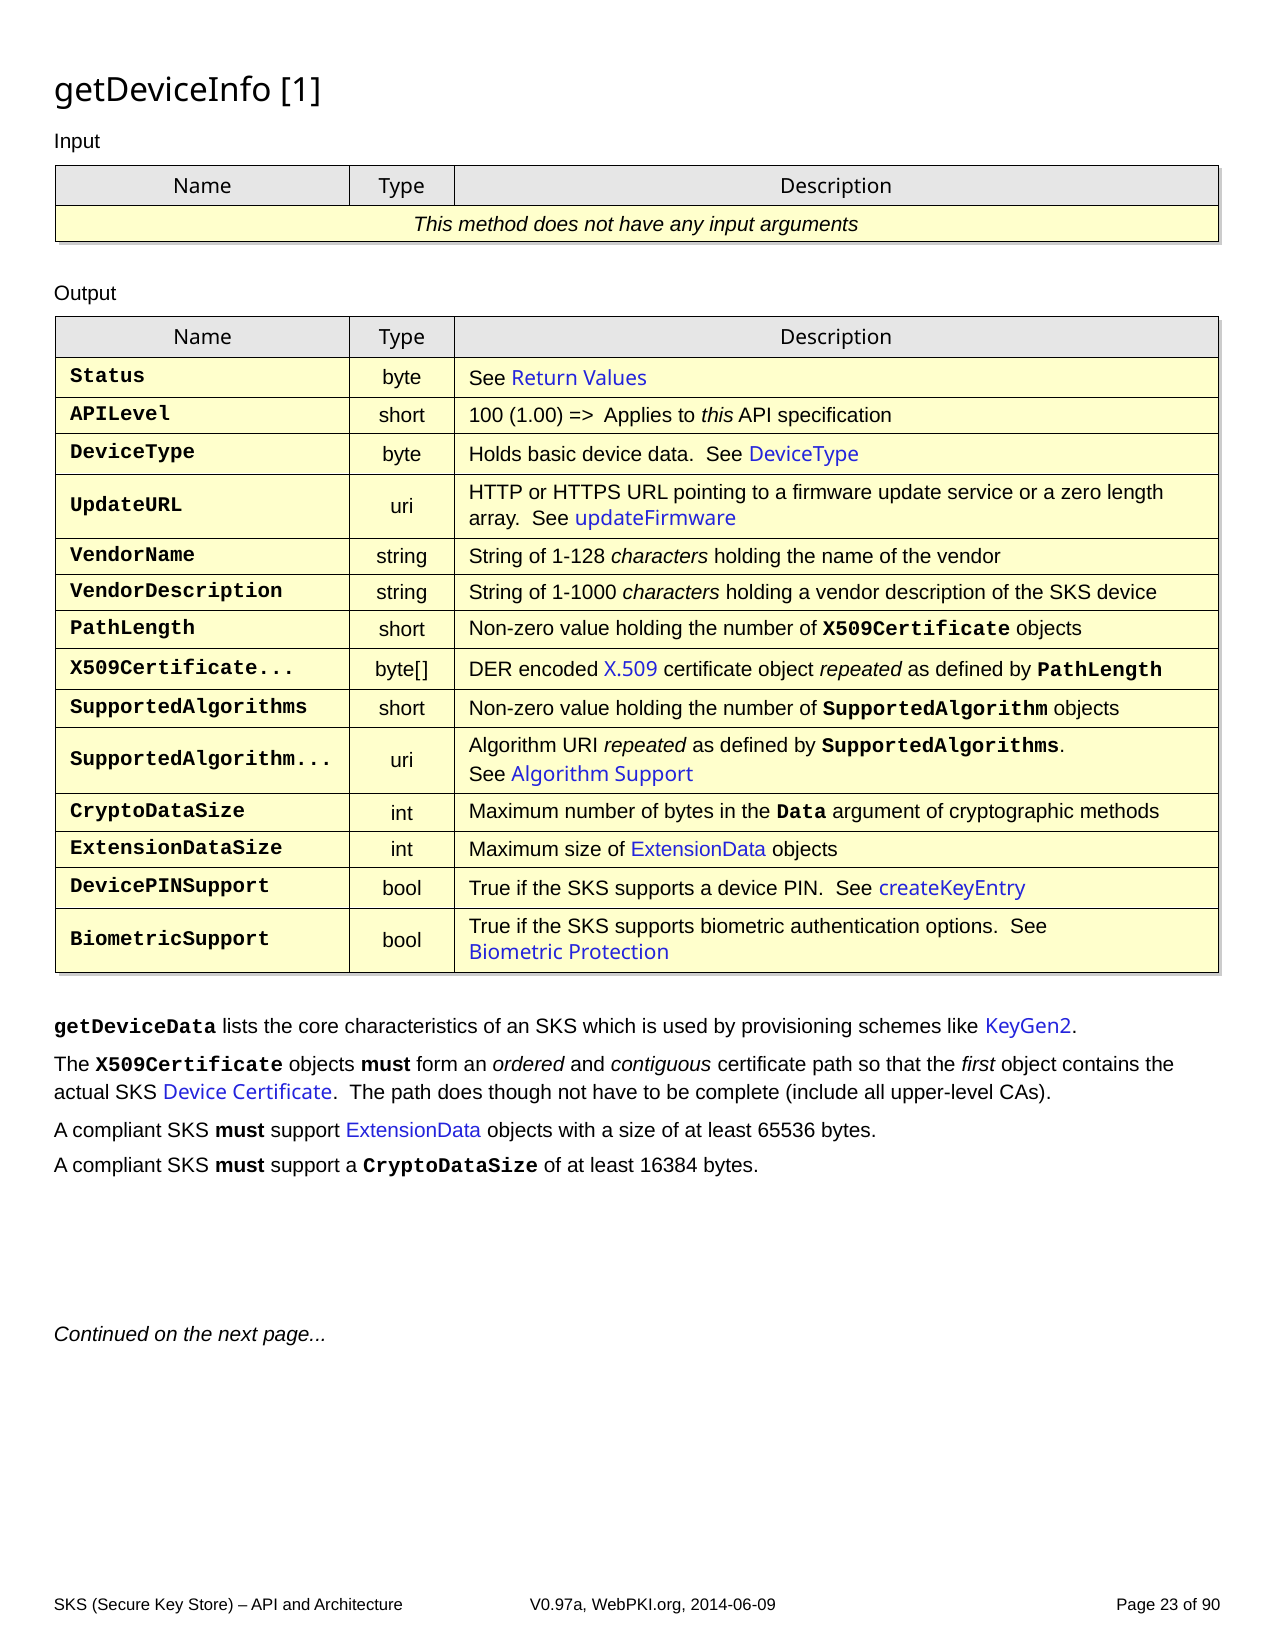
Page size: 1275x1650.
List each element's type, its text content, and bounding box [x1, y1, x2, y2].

table_cell short [350, 398, 454, 433]
text Output [54, 281, 1221, 304]
table_header Name [56, 166, 349, 205]
table_cell Non-zero value holding the number of SupportedAlgorithm objects [455, 690, 1218, 727]
table_header Description [455, 166, 1218, 205]
table_cell X509Certificate... [56, 649, 349, 689]
table_header Name [56, 317, 349, 357]
table_cell short [350, 690, 454, 727]
table_header Type [350, 317, 454, 357]
table_cell BiometricSupport [56, 909, 349, 972]
table_cell byte⁮[ ] [350, 649, 454, 689]
table_header Description [455, 317, 1218, 357]
table_cell This method does not have any input arguments [56, 206, 1218, 241]
table_cell String of 1-128 characters holding the name of the vendor [455, 539, 1218, 574]
text The X509Certificate objects must form an ordered and contiguous certificate path so that the first object contains the actual SKS Device Certificate. The path does though not have to be complete (include all upper-level CAs). [54, 1052, 1221, 1106]
table_cell short [350, 611, 454, 648]
table_cell bool [350, 868, 454, 907]
table_cell byte [350, 434, 454, 473]
table_cell UpdateURL [56, 475, 349, 538]
table_cell HTTP or HTTPS URL pointing to a firmware update service or a zero length array. See updateFirmware [455, 475, 1218, 538]
table_cell SupportedAlgorithms [56, 690, 349, 727]
table_cell True if the SKS supports biometric authentication options. See Biometric Protection [455, 909, 1218, 972]
table_cell Algorithm URI repeated as defined by SupportedAlgorithms. See Algorithm Support [455, 728, 1218, 793]
text Continued on the next page... [54, 1322, 1221, 1346]
table_cell VendorName [56, 539, 349, 574]
table_cell DeviceType [56, 434, 349, 473]
table_cell DER encoded X.509 certificate object repeated as defined by PathLength [455, 649, 1218, 689]
table_cell Maximum size of ExtensionData objects [455, 832, 1218, 867]
table_cell uri [350, 728, 454, 793]
table_cell int [350, 832, 454, 867]
table_cell int [350, 794, 454, 831]
table_cell APILevel [56, 398, 349, 433]
subtitle getDeviceInfo [1] [54, 66, 1221, 111]
table_cell PathLength [56, 611, 349, 648]
table_cell Holds basic device data. See DeviceType [455, 434, 1218, 473]
table_cell byte [350, 358, 454, 397]
table_cell String of 1-1000 characters holding a vendor description of the SKS device [455, 575, 1218, 610]
table_cell Maximum number of bytes in the Data argument of cryptographic methods [455, 794, 1218, 831]
table_cell VendorDescription [56, 575, 349, 610]
table_cell string [350, 539, 454, 574]
table_cell string [350, 575, 454, 610]
table_cell ExtensionDataSize [56, 832, 349, 867]
text A compliant SKS must support a CryptoDataSize of at least 16384 bytes. [54, 1153, 1221, 1179]
text A compliant SKS must support ExtensionData objects with a size of at least 65536 bytes. [54, 1118, 1221, 1142]
table_header Type [350, 166, 454, 205]
text Input [54, 129, 1221, 153]
table_cell 100 (1.00) => Applies to this API specification [455, 398, 1218, 433]
table_cell DevicePINSupport [56, 868, 349, 907]
table_cell SupportedAlgorithm... [56, 728, 349, 793]
table_cell uri [350, 475, 454, 538]
text getDeviceData lists the core characteristics of an SKS which is used by provisioning schemes like KeyGen2. [54, 1011, 1221, 1040]
table_cell Non-zero value holding the number of X509Certificate objects [455, 611, 1218, 648]
table_cell bool [350, 909, 454, 972]
table_cell CryptoDataSize [56, 794, 349, 831]
table_cell Status [56, 358, 349, 397]
table_cell See Return Values [455, 358, 1218, 397]
table_cell True if the SKS supports a device PIN. See createKeyEntry [455, 868, 1218, 907]
